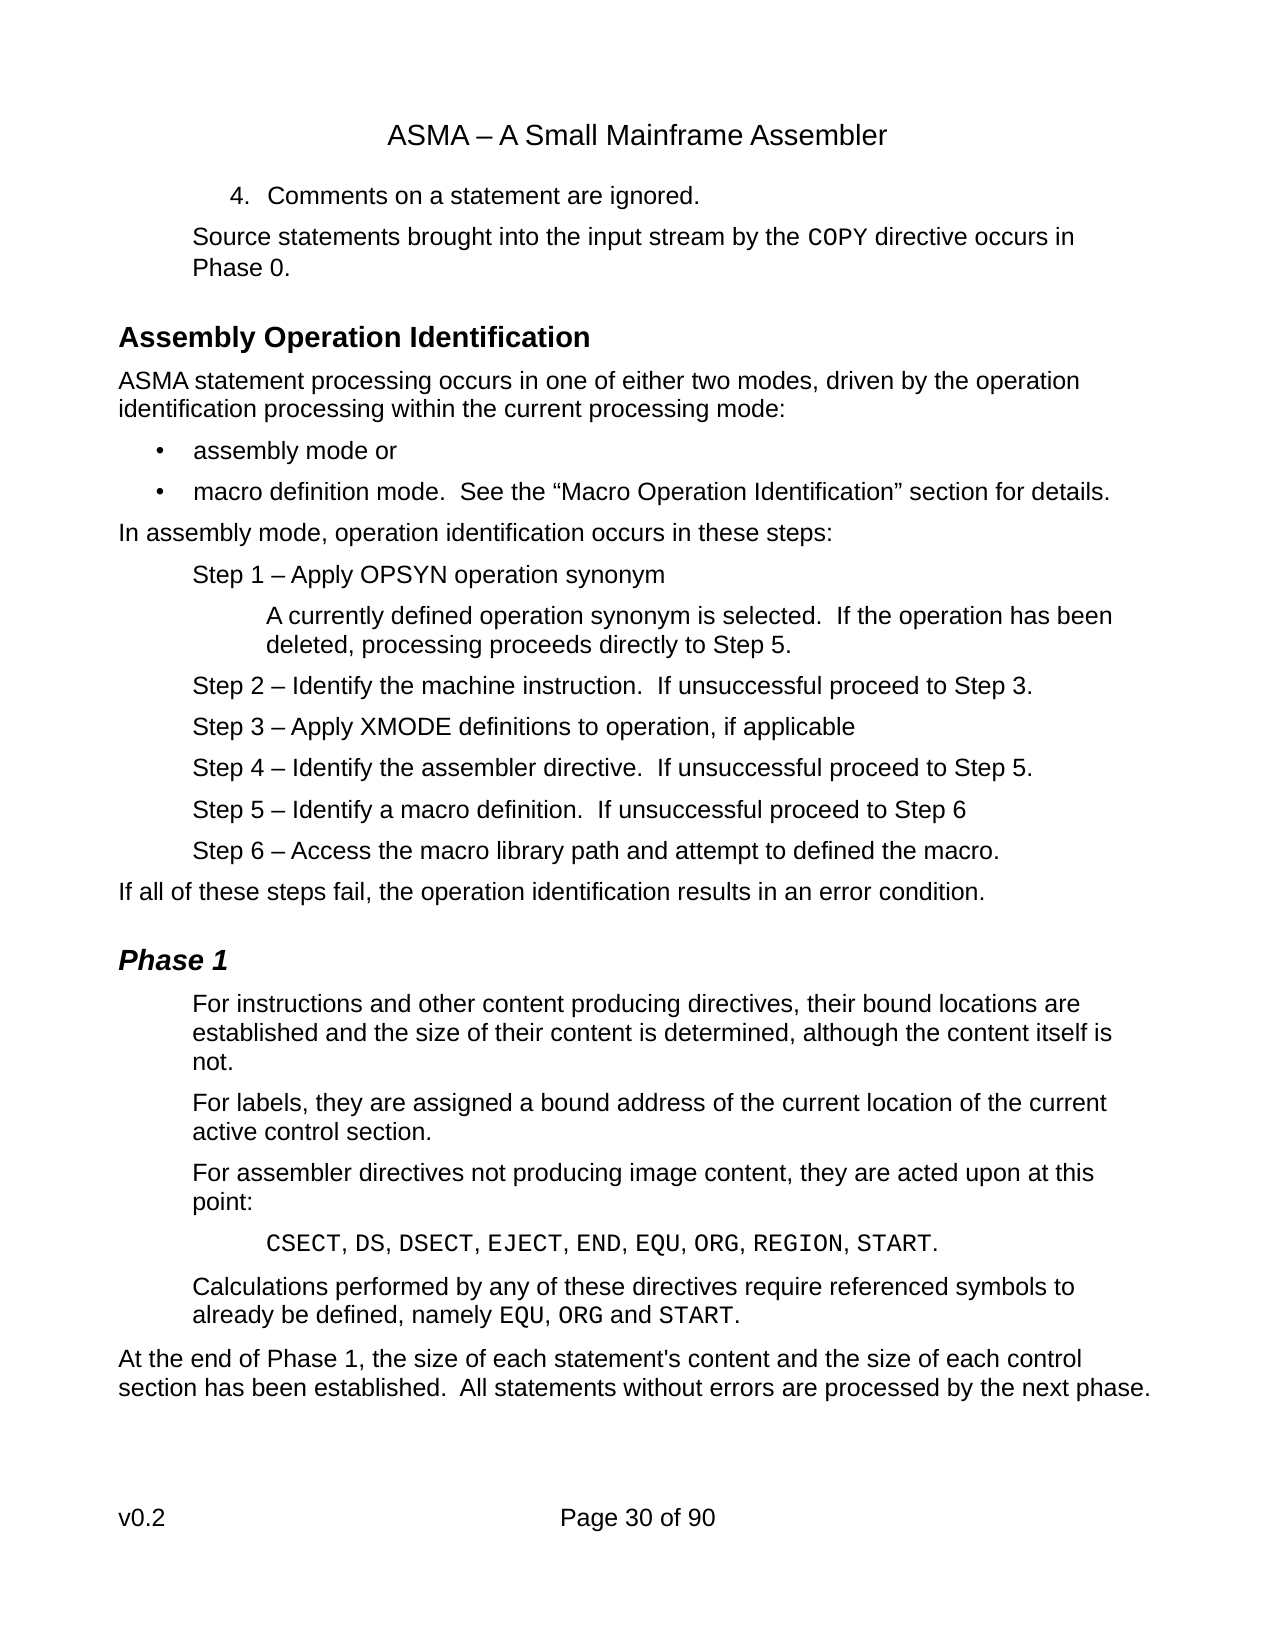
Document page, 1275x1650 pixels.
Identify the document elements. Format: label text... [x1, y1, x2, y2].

list assembly mode or [156, 436, 1157, 464]
text At the end of Phase 1, the size of each statement's content and the size of each control section has been established. All statements without errors are processed by the next phase. [118, 1344, 1157, 1401]
text For labels, they are assigned a bound address of the current location of the current active control section. [192, 1088, 1157, 1146]
text Step 4 – Identify the assembler directive. If unsuccessful proceed to Step 5. [192, 753, 1157, 782]
text A currently defined operation synonym is selected. If the operation has been deleted, processing proceeds directly to Step 5. [266, 601, 1157, 658]
text Step 3 – Apply XMODE definitions to operation, if applicable [192, 712, 1157, 741]
text Calculations performed by any of these directives require referenced symbols to already be defined, namely EQU, ORG and START. [192, 1272, 1157, 1331]
list Comments on a statement are ignored. [229, 181, 1157, 210]
text If all of these steps fail, the operation identification results in an error condition. [118, 877, 1157, 906]
text For instructions and other content producing directives, their bound locations are established and the size of their content is determined, although the content itself is not. [192, 989, 1157, 1076]
subtitle Assembly Operation Identification [118, 319, 1157, 353]
text For assembler directives not producing image content, they are acted upon at this point: [192, 1158, 1157, 1216]
text ASMA statement processing occurs in one of either two modes, driven by the operation identification processing within the current processing mode: [118, 366, 1157, 423]
text Source statements brought into the input stream by the COPY directive occurs in Phase 0. [192, 222, 1157, 282]
text Step 6 – Access the macro library path and attempt to defined the macro. [192, 836, 1157, 864]
text CSECT, DS, DSECT, EJECT, END, EQU, ORG, REGION, START. [266, 1228, 1157, 1259]
list macro definition mode. See the “Macro Operation Identification” section for details. [156, 477, 1157, 506]
text Step 5 – Identify a macro definition. If unsuccessful proceed to Step 6 [192, 794, 1157, 823]
text Step 2 – Identify the machine instruction. If unsuccessful proceed to Step 3. [192, 671, 1157, 699]
subtitle Phase 1 [118, 943, 1157, 977]
text In assembly mode, operation identification occurs in these steps: [118, 518, 1157, 547]
text Step 1 – Apply OPSYN operation synonym [192, 559, 1157, 588]
